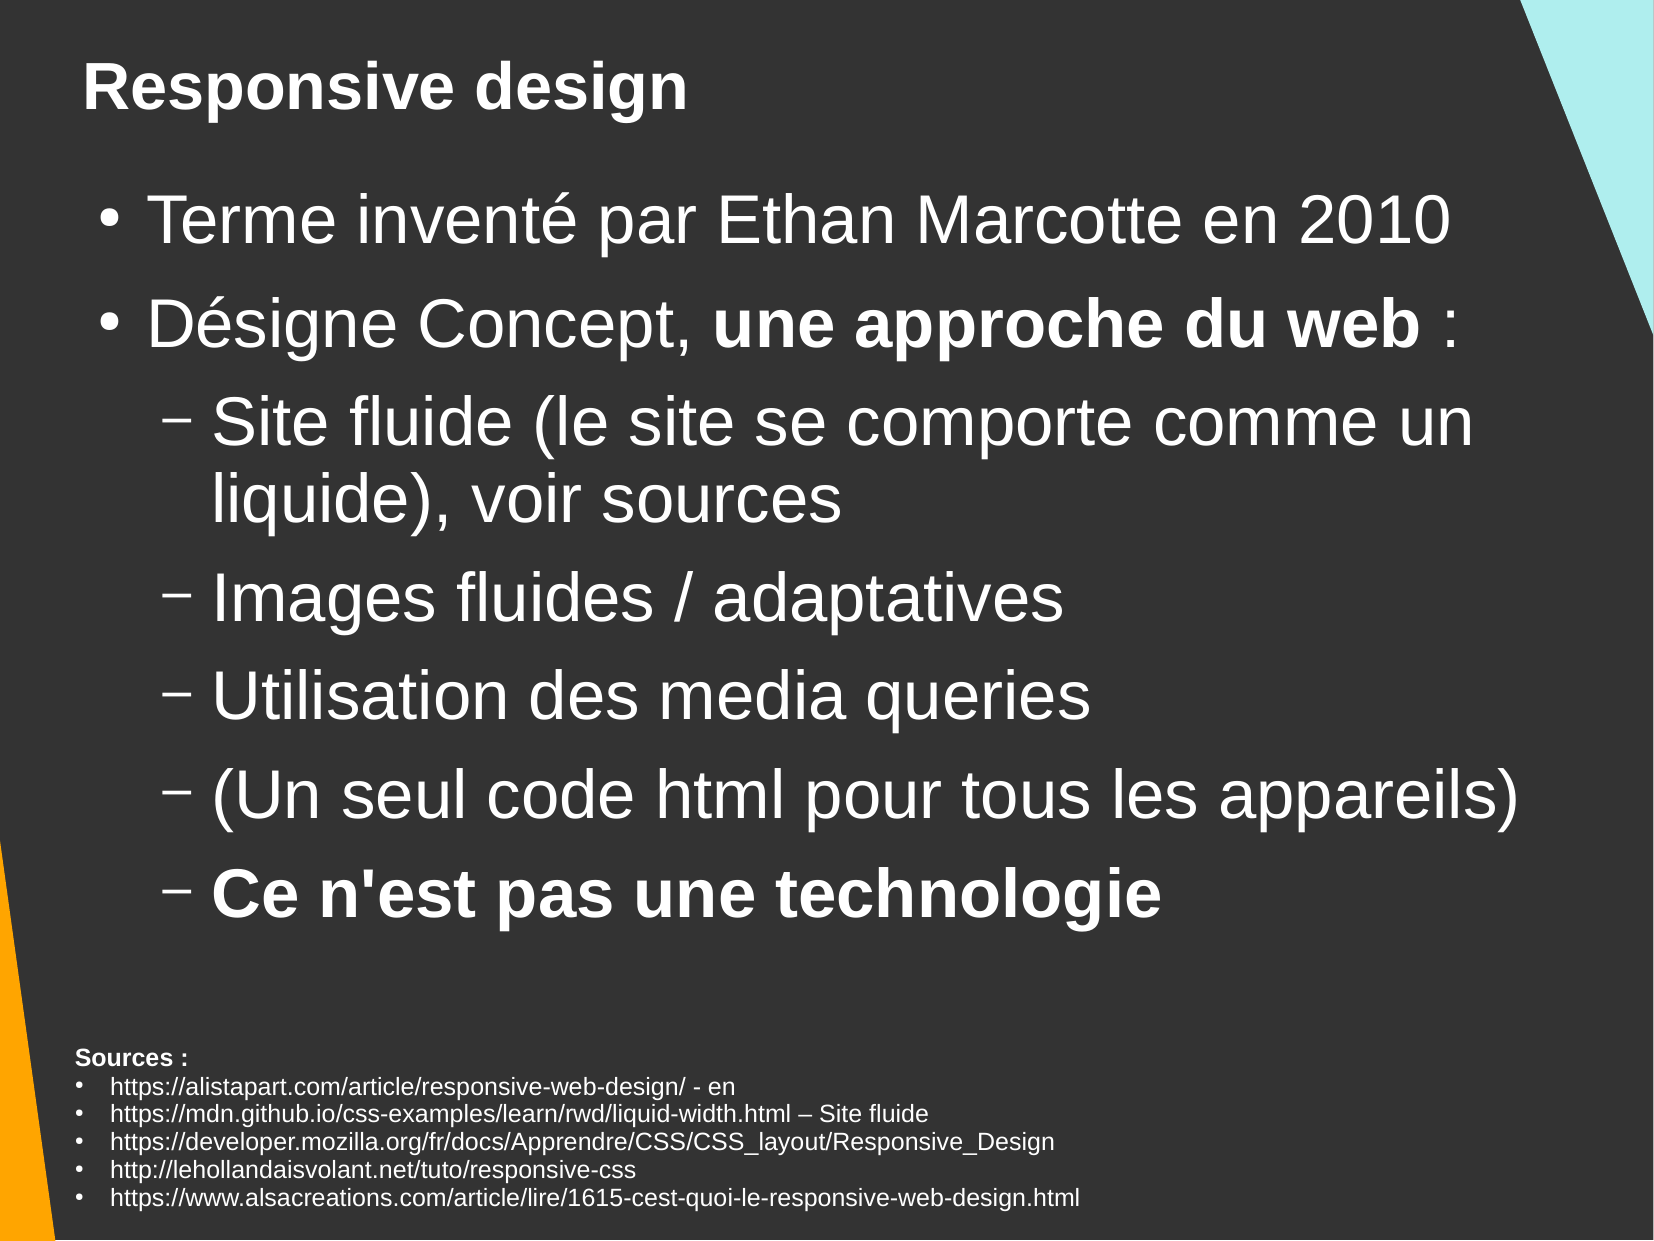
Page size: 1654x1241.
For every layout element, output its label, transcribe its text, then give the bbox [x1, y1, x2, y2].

list Terme inventé par Ethan Marcotte en 2010 Désigne Concept, une approche du web : Site fluide (le site se comporte comme un liquide), voir sources Images fluides / adaptatives Utilisation des media queries (Un seul code html pour tous les appareils) Ce n'est pas une technologie [80, 180, 1605, 945]
text_box Sources : https://alistapart.com/article/responsive-web-design/ - en https://mdn.github.io/css-examples/learn/rwd/liquid-width.html – Site fluide https://developer.mozilla.org/fr/docs/Apprendre/CSS/CSS_layout/Responsive_Design http://lehollandaisvolant.net/tuto/responsive-css https://www.alsacreations.com/article/lire/1615-cest-quoi-le-responsive-web-design.html [60, 1036, 1546, 1241]
text_box [0, 840, 56, 1241]
text_box [1520, 0, 1654, 337]
title Responsive design [82, 49, 1571, 152]
